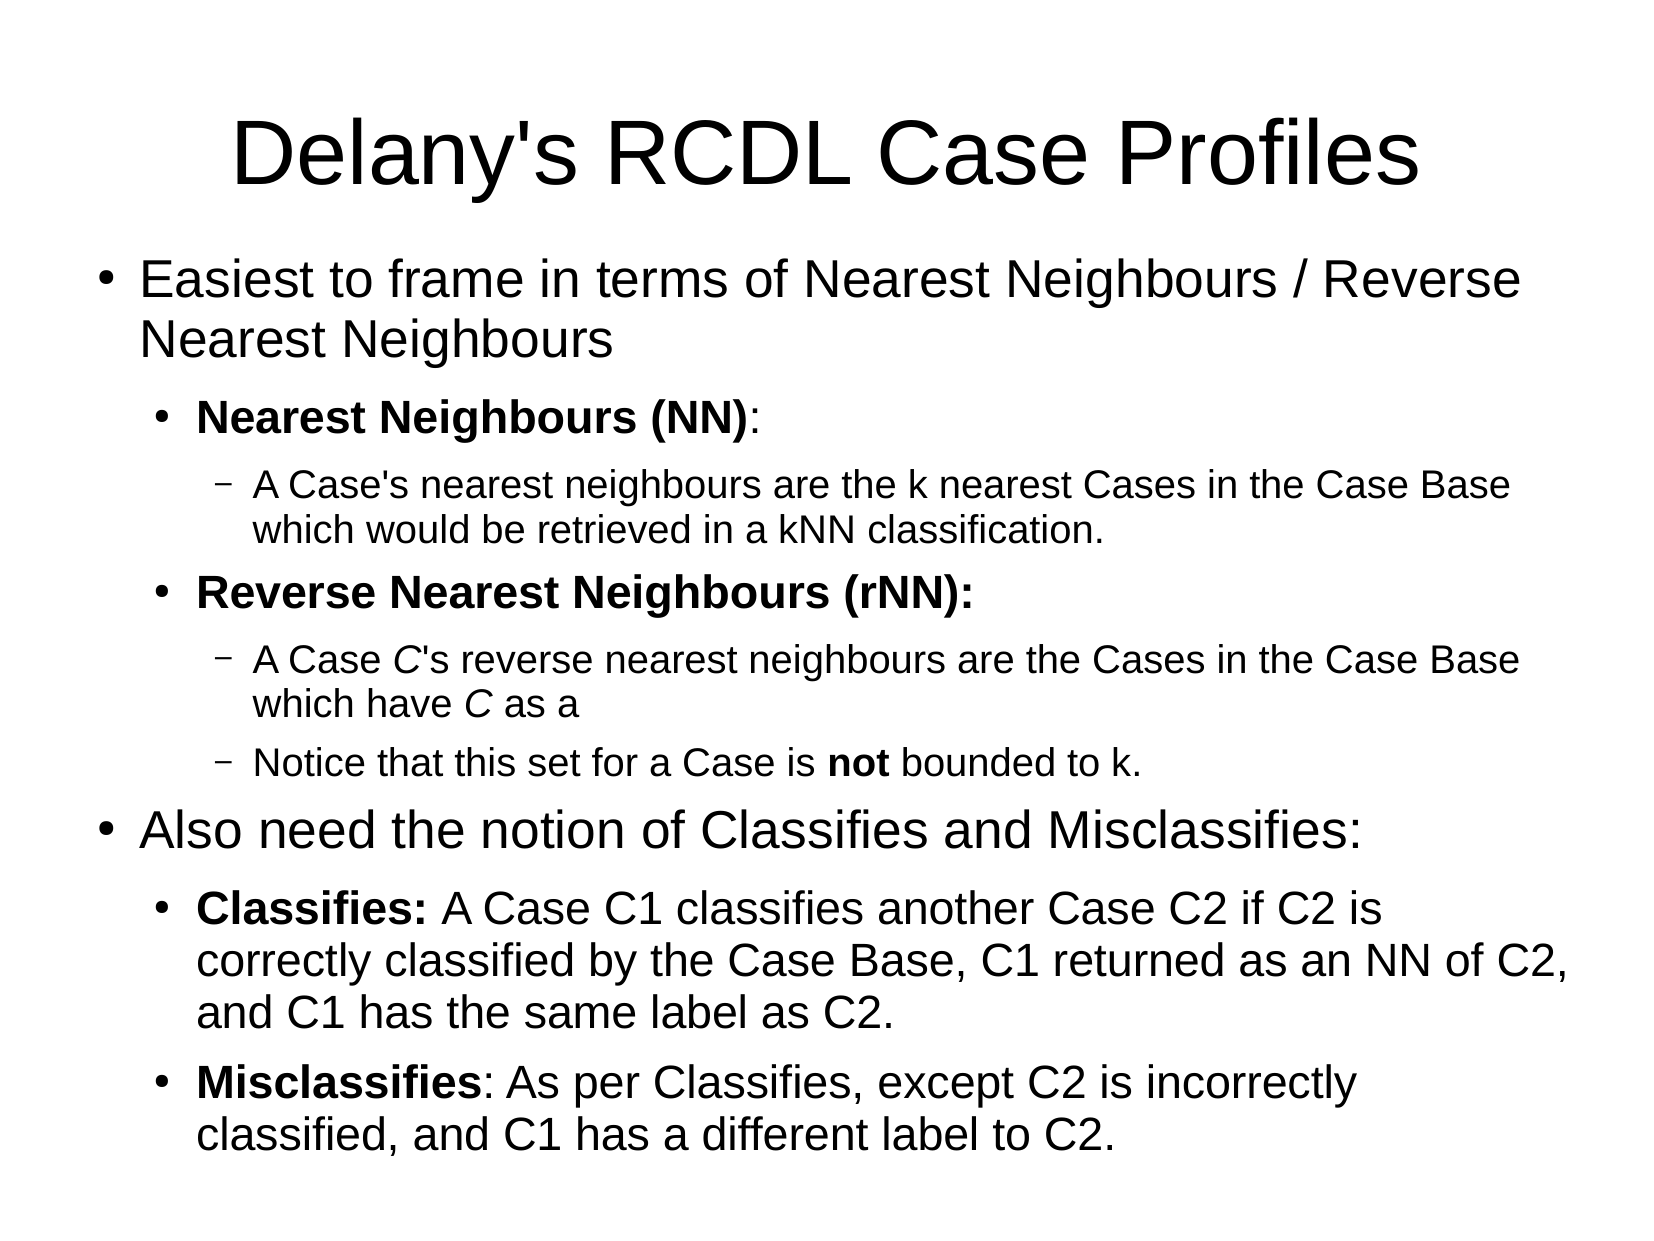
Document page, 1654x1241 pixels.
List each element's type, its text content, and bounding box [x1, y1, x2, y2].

list Easiest to frame in terms of Nearest Neighbours / Reverse Nearest Neighbours Nearest Neighbours (NN): A Case's nearest neighbours are the k nearest Cases in the Case Base which would be retrieved in a kNN classification. Reverse Nearest Neighbours (rNN): A Case C's reverse nearest neighbours are the Cases in the Case Base which have C as a Notice that this set for a Case is not bounded to k. Also need the notion of Classifies and Misclassifies: Classifies: A Case C1 classifies another Case C2 if C2 is correctly classified by the Case Base, C1 returned as an NN of C2, and C1 has the same label as C2. Misclassifies: As per Classifies, except C2 is incorrectly classified, and C1 has a different label to C2. [82, 248, 1571, 1164]
title Delany's RCDL Case Profiles [82, 49, 1571, 248]
